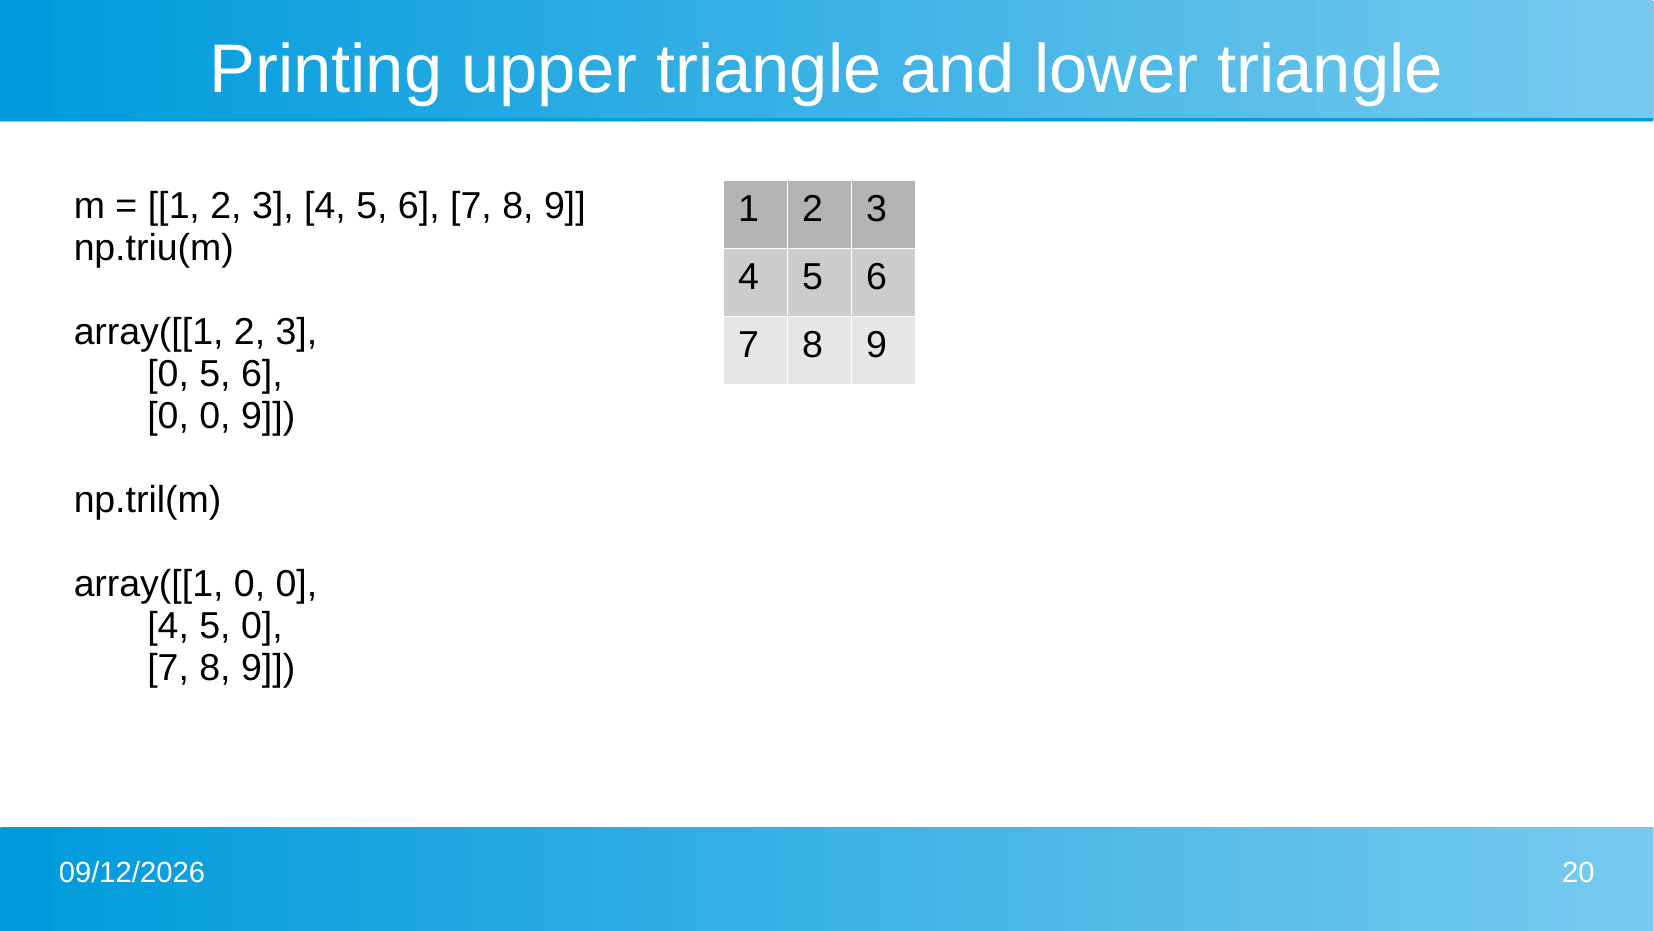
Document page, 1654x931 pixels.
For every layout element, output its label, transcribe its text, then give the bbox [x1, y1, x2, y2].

table_cell 7 [724, 317, 787, 384]
table_cell 9 [852, 317, 915, 384]
table_header 1 [724, 181, 787, 248]
table_cell 6 [852, 249, 915, 316]
table_cell 4 [724, 249, 787, 316]
table_cell 8 [788, 317, 851, 384]
text_box m = [[1, 2, 3], [4, 5, 6], [7, 8, 9]] np.triu(m) array([[1, 2, 3], [0, 5, 6], [0, 0, 9]]) np.tril(m) array([[1, 0, 0], [4, 5, 0], [7, 8, 9]]) [59, 177, 827, 696]
table_cell 5 [788, 249, 851, 316]
table_header 2 [788, 181, 851, 248]
table_header 3 [852, 181, 915, 248]
title Printing upper triangle and lower triangle [59, 29, 1595, 108]
